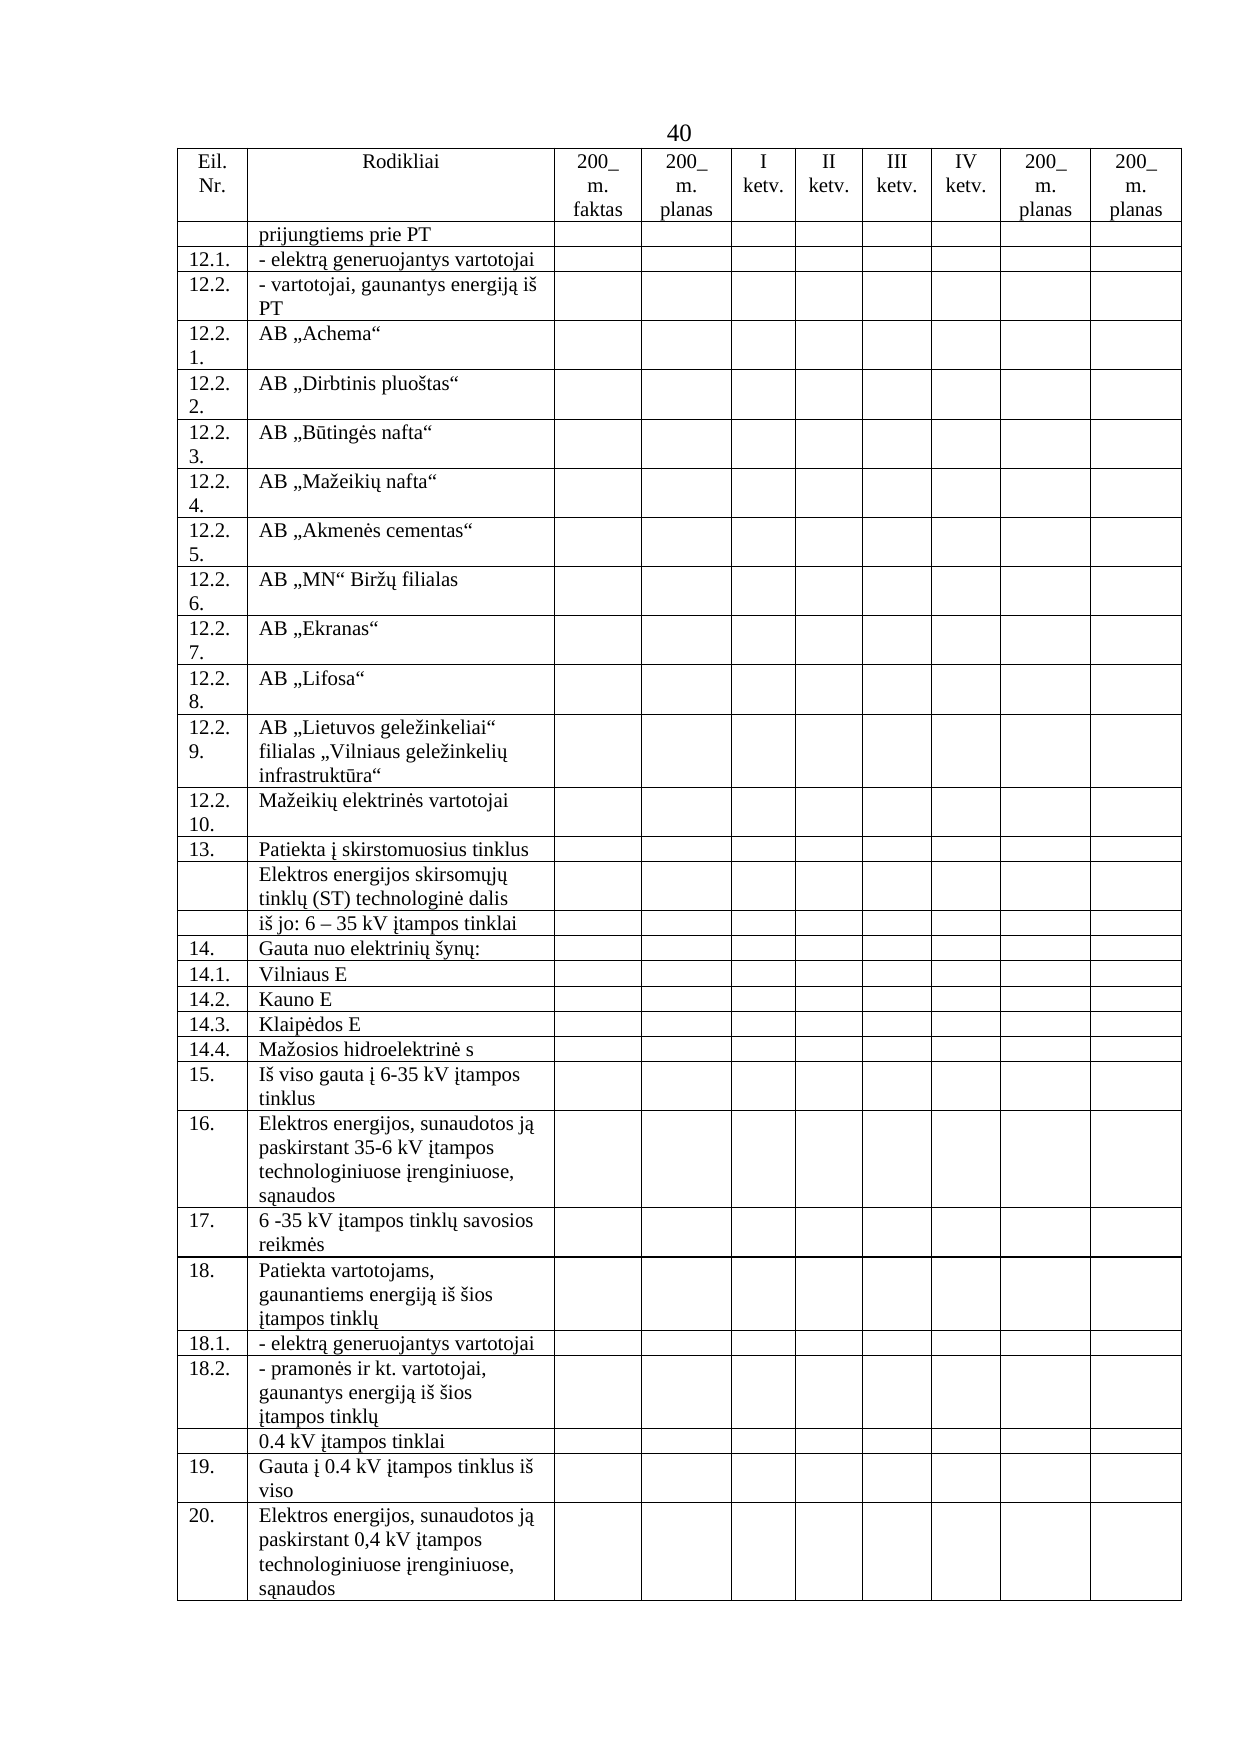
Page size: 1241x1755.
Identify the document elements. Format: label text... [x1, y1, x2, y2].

table_cell [796, 1062, 862, 1110]
table_cell [1001, 936, 1090, 960]
table_cell [796, 616, 862, 664]
table_cell [863, 665, 931, 713]
table_cell [796, 987, 862, 1011]
table_cell [1001, 961, 1090, 986]
table_cell [642, 1454, 731, 1502]
table_cell [796, 665, 862, 713]
table_cell [863, 788, 931, 836]
table_cell [932, 987, 1000, 1011]
table_cell [932, 1454, 1000, 1502]
table_cell [1091, 567, 1181, 615]
table_cell [863, 1331, 931, 1355]
table_cell [863, 370, 931, 418]
table_cell [863, 469, 931, 517]
table_cell 0.4 kV įtampos tinklai [248, 1429, 554, 1453]
table_cell [932, 1062, 1000, 1110]
table_cell AB „Lietuvos geležinkeliai“ filialas „Vilniaus geležinkelių infrastruktūra“ [248, 715, 554, 787]
table_cell [732, 665, 795, 713]
table_cell [555, 788, 641, 836]
table_cell 12.2. 5. [178, 518, 247, 566]
table_cell [932, 1331, 1000, 1355]
table_cell [555, 961, 641, 986]
table_cell Gauta į 0.4 kV įtampos tinklus iš viso [248, 1454, 554, 1502]
table_cell [796, 911, 862, 935]
table_cell prijungtiems prie PT [248, 222, 554, 246]
table_cell [732, 1503, 795, 1599]
table_cell [642, 1111, 731, 1207]
table_cell Patiekta vartotojams, gaunantiems energiją iš šios įtampos tinklų [248, 1258, 554, 1330]
table_cell [642, 469, 731, 517]
table_cell - vartotojai, gaunantys energiją iš PT [248, 272, 554, 320]
table_cell [555, 272, 641, 320]
table_cell [555, 1111, 641, 1207]
table_cell [796, 272, 862, 320]
table_cell [796, 222, 862, 246]
table_cell [932, 321, 1000, 369]
table_cell [1001, 1356, 1090, 1428]
table_cell [1091, 837, 1181, 861]
table_cell Vilniaus E [248, 961, 554, 986]
table_header Rodikliai [248, 149, 554, 221]
table_cell [732, 1454, 795, 1502]
table_cell [1091, 321, 1181, 369]
table_cell [642, 715, 731, 787]
table_cell [796, 420, 862, 468]
table_cell [642, 1258, 731, 1330]
table_cell [732, 715, 795, 787]
table_cell [555, 321, 641, 369]
table_cell [1001, 272, 1090, 320]
table_cell [1091, 1037, 1181, 1061]
table_cell [796, 567, 862, 615]
table_cell [1001, 1111, 1090, 1207]
table_cell [1001, 1258, 1090, 1330]
table_cell [642, 518, 731, 566]
table_cell [1091, 1012, 1181, 1036]
table_cell [1001, 987, 1090, 1011]
table_cell [642, 837, 731, 861]
table_cell [1091, 1454, 1181, 1502]
table_cell [178, 222, 247, 246]
table_cell [1001, 1062, 1090, 1110]
table_header 200_ m. planas [1091, 149, 1181, 221]
table_cell [642, 987, 731, 1011]
table_cell AB „Būtingės nafta“ [248, 420, 554, 468]
table_cell [642, 1062, 731, 1110]
table_cell [732, 911, 795, 935]
table_cell [1001, 321, 1090, 369]
table_cell [796, 1356, 862, 1428]
table_cell [555, 1037, 641, 1061]
table_cell 12.2. 6. [178, 567, 247, 615]
table_cell [1001, 616, 1090, 664]
table_cell [642, 321, 731, 369]
table_cell [1001, 911, 1090, 935]
table_cell 14.4. [178, 1037, 247, 1061]
table_cell [1001, 665, 1090, 713]
table_cell [1001, 862, 1090, 910]
table_cell 14.2. [178, 987, 247, 1011]
table_cell [555, 665, 641, 713]
table_cell [1001, 788, 1090, 836]
table_cell [555, 469, 641, 517]
table_cell [932, 715, 1000, 787]
table_cell [732, 1208, 795, 1256]
table_cell 14. [178, 936, 247, 960]
table_header 200_ m. planas [1001, 149, 1090, 221]
table_cell AB „MN“ Biržų filialas [248, 567, 554, 615]
table_cell [1091, 911, 1181, 935]
table_cell 18.2. [178, 1356, 247, 1428]
table_cell [1091, 247, 1181, 271]
table_cell [1091, 518, 1181, 566]
table_cell [555, 1258, 641, 1330]
table_cell [1091, 1111, 1181, 1207]
table_cell [642, 1356, 731, 1428]
table_cell [732, 1356, 795, 1428]
table_cell [863, 222, 931, 246]
table_cell [1091, 788, 1181, 836]
table_cell [555, 1356, 641, 1428]
table_cell [1001, 370, 1090, 418]
table_cell [863, 961, 931, 986]
table_cell [732, 616, 795, 664]
table_cell [863, 1503, 931, 1599]
table_cell [932, 616, 1000, 664]
table_cell Mažosios hidroelektrinė s [248, 1037, 554, 1061]
table_cell 14.3. [178, 1012, 247, 1036]
table_cell [732, 469, 795, 517]
table_cell [1001, 1208, 1090, 1256]
table_cell [642, 247, 731, 271]
table_cell Iš viso gauta į 6-35 kV įtampos tinklus [248, 1062, 554, 1110]
table_cell [796, 862, 862, 910]
table_cell [732, 222, 795, 246]
table_header I ketv. [732, 149, 795, 221]
table_cell Patiekta į skirstomuosius tinklus [248, 837, 554, 861]
table_cell [555, 567, 641, 615]
table_cell [732, 247, 795, 271]
table_cell [932, 1208, 1000, 1256]
table_cell [1001, 222, 1090, 246]
table_cell [932, 247, 1000, 271]
table_cell 12.1. [178, 247, 247, 271]
table_cell [1091, 469, 1181, 517]
table_cell [863, 1111, 931, 1207]
table_cell AB „Akmenės cementas“ [248, 518, 554, 566]
table_header 200_ m. planas [642, 149, 731, 221]
table_cell [1001, 420, 1090, 468]
table_cell [932, 1037, 1000, 1061]
table_cell [863, 420, 931, 468]
table_cell [555, 987, 641, 1011]
table_cell [732, 936, 795, 960]
table_cell [642, 1331, 731, 1355]
table_cell [863, 715, 931, 787]
table_cell [863, 1012, 931, 1036]
table_cell 12.2. [178, 272, 247, 320]
table_cell [1001, 1331, 1090, 1355]
table_cell 12.2. 1. [178, 321, 247, 369]
table_cell [555, 1429, 641, 1453]
table_cell [1091, 862, 1181, 910]
table_cell [863, 567, 931, 615]
table_cell [932, 936, 1000, 960]
table_cell 20. [178, 1503, 247, 1599]
table_cell [732, 321, 795, 369]
table_cell [932, 272, 1000, 320]
table_cell [796, 469, 862, 517]
table_cell [1001, 1037, 1090, 1061]
table_cell [732, 1331, 795, 1355]
table_cell [796, 788, 862, 836]
table_cell [178, 911, 247, 935]
table_cell [796, 247, 862, 271]
table_cell [732, 788, 795, 836]
table_cell [1091, 1208, 1181, 1256]
table_cell [1001, 1503, 1090, 1599]
table_cell [863, 1356, 931, 1428]
table_cell [796, 936, 862, 960]
table_cell [863, 321, 931, 369]
table_cell [796, 837, 862, 861]
table_cell [796, 1454, 862, 1502]
table_cell [932, 1012, 1000, 1036]
table_cell [863, 987, 931, 1011]
table_cell [932, 420, 1000, 468]
table_cell Gauta nuo elektrinių šynų: [248, 936, 554, 960]
table_cell [1001, 837, 1090, 861]
table_cell [642, 1429, 731, 1453]
table_cell [1091, 272, 1181, 320]
table_cell [932, 788, 1000, 836]
table_cell [1091, 1429, 1181, 1453]
table_header IV ketv. [932, 149, 1000, 221]
table_cell [1091, 616, 1181, 664]
table_cell [1091, 936, 1181, 960]
table_cell [1091, 665, 1181, 713]
table_cell [642, 936, 731, 960]
table_cell [732, 272, 795, 320]
table_cell [796, 1331, 862, 1355]
table_cell [1001, 1429, 1090, 1453]
table_cell 12.2. 7. [178, 616, 247, 664]
table_cell [555, 1331, 641, 1355]
table_cell [1091, 1062, 1181, 1110]
table_cell [642, 222, 731, 246]
table_cell [732, 1012, 795, 1036]
table_cell 19. [178, 1454, 247, 1502]
table_cell [555, 420, 641, 468]
table_cell [1001, 1454, 1090, 1502]
table_cell [863, 911, 931, 935]
table_cell [642, 911, 731, 935]
table_header 200_ m. faktas [555, 149, 641, 221]
table_cell [642, 665, 731, 713]
table_cell [1001, 1012, 1090, 1036]
table_cell [1091, 1331, 1181, 1355]
table_cell [732, 1429, 795, 1453]
table_cell [1091, 1258, 1181, 1330]
table_cell - pramonės ir kt. vartotojai, gaunantys energiją iš šios įtampos tinklų [248, 1356, 554, 1428]
table_cell [555, 911, 641, 935]
table_cell - elektrą generuojantys vartotojai [248, 247, 554, 271]
table_cell 12.2. 8. [178, 665, 247, 713]
table_cell [863, 518, 931, 566]
table_cell 14.1. [178, 961, 247, 986]
table_cell Elektros energijos, sunaudotos ją paskirstant 35-6 kV įtampos technologiniuose įrenginiuose, sąnaudos [248, 1111, 554, 1207]
table_cell [796, 961, 862, 986]
table_header Eil. Nr. [178, 149, 247, 221]
table_cell [863, 1062, 931, 1110]
table_cell [1091, 420, 1181, 468]
table_cell 15. [178, 1062, 247, 1110]
table_cell [732, 862, 795, 910]
table_cell [796, 321, 862, 369]
table_cell [1001, 247, 1090, 271]
table_cell [555, 837, 641, 861]
table_cell [932, 911, 1000, 935]
table_cell [796, 1012, 862, 1036]
table_cell [642, 1503, 731, 1599]
table_cell [863, 837, 931, 861]
table_cell [732, 1111, 795, 1207]
table_cell iš jo: 6 – 35 kV įtampos tinklai [248, 911, 554, 935]
table_cell [732, 370, 795, 418]
table_cell [796, 1037, 862, 1061]
table_cell [732, 1062, 795, 1110]
table_cell Kauno E [248, 987, 554, 1011]
table_cell 6 -35 kV įtampos tinklų savosios reikmės [248, 1208, 554, 1256]
table_cell [932, 961, 1000, 986]
table_cell [932, 518, 1000, 566]
table_cell [796, 1503, 862, 1599]
table_cell [1001, 469, 1090, 517]
table_cell [1091, 961, 1181, 986]
table_cell [732, 837, 795, 861]
table_cell [1091, 715, 1181, 787]
table_cell AB „Dirbtinis pluoštas“ [248, 370, 554, 418]
table_cell [932, 837, 1000, 861]
table_cell [932, 370, 1000, 418]
table_cell [732, 420, 795, 468]
table_cell [1091, 1503, 1181, 1599]
table_cell [932, 1111, 1000, 1207]
table_cell 12.2. 4. [178, 469, 247, 517]
table_cell [863, 247, 931, 271]
table_cell 16. [178, 1111, 247, 1207]
table_cell [555, 1454, 641, 1502]
table_cell [1091, 370, 1181, 418]
table_cell [642, 616, 731, 664]
table_cell [1091, 987, 1181, 1011]
table_cell [555, 1012, 641, 1036]
table_cell AB „Ekranas“ [248, 616, 554, 664]
table_cell [932, 1429, 1000, 1453]
table_cell [1001, 715, 1090, 787]
table_cell 18.1. [178, 1331, 247, 1355]
table_cell [863, 1429, 931, 1453]
table_cell [932, 222, 1000, 246]
table_header III ketv. [863, 149, 931, 221]
table_cell [555, 222, 641, 246]
table_cell [642, 567, 731, 615]
table_cell [1001, 518, 1090, 566]
table_cell [796, 1208, 862, 1256]
table_cell [863, 1454, 931, 1502]
table_cell [796, 1258, 862, 1330]
table_cell [863, 616, 931, 664]
table_cell [642, 1037, 731, 1061]
table_cell [932, 1356, 1000, 1428]
table_cell [863, 1258, 931, 1330]
table_cell Klaipėdos E [248, 1012, 554, 1036]
table_cell [732, 961, 795, 986]
table_cell [1091, 222, 1181, 246]
table_cell [642, 420, 731, 468]
table_cell [555, 1503, 641, 1599]
table_cell 18. [178, 1258, 247, 1330]
table_cell [555, 247, 641, 271]
table_cell [732, 518, 795, 566]
table_cell - elektrą generuojantys vartotojai [248, 1331, 554, 1355]
table_cell [932, 469, 1000, 517]
table_cell [178, 1429, 247, 1453]
table_cell [732, 567, 795, 615]
table_cell 12.2. 2. [178, 370, 247, 418]
table_cell [863, 862, 931, 910]
table_cell [555, 715, 641, 787]
table_cell Mažeikių elektrinės vartotojai [248, 788, 554, 836]
table_cell [555, 936, 641, 960]
table_cell AB „Achema“ [248, 321, 554, 369]
table_cell 13. [178, 837, 247, 861]
table_cell [796, 518, 862, 566]
table_cell [863, 272, 931, 320]
table_cell [642, 862, 731, 910]
table_cell [932, 567, 1000, 615]
table_cell [555, 616, 641, 664]
table_cell [642, 370, 731, 418]
table_cell AB „Lifosa“ [248, 665, 554, 713]
table_cell [732, 1258, 795, 1330]
table_cell 12.2. 10. [178, 788, 247, 836]
table_header II ketv. [796, 149, 862, 221]
table_cell [796, 1111, 862, 1207]
table_cell [642, 961, 731, 986]
table_cell 12.2. 9. [178, 715, 247, 787]
table_cell [555, 1208, 641, 1256]
table_cell Elektros energijos skirsomųjų tinklų (ST) technologinė dalis [248, 862, 554, 910]
table_cell 17. [178, 1208, 247, 1256]
table_cell Elektros energijos, sunaudotos ją paskirstant 0,4 kV įtampos technologiniuose įrenginiuose, sąnaudos [248, 1503, 554, 1599]
table_cell [932, 862, 1000, 910]
table_cell [642, 1012, 731, 1036]
table_cell [732, 987, 795, 1011]
table_cell [642, 1208, 731, 1256]
table_cell [642, 272, 731, 320]
table_cell 12.2. 3. [178, 420, 247, 468]
table_cell [732, 1037, 795, 1061]
table_cell [863, 936, 931, 960]
table_cell [796, 715, 862, 787]
table_cell [796, 370, 862, 418]
table_cell [932, 1258, 1000, 1330]
table_cell [555, 862, 641, 910]
table_cell [1001, 567, 1090, 615]
table_cell [796, 1429, 862, 1453]
table_cell [932, 665, 1000, 713]
table_cell [555, 518, 641, 566]
table_cell [555, 1062, 641, 1110]
table_cell [555, 370, 641, 418]
table_cell [642, 788, 731, 836]
table_cell [863, 1037, 931, 1061]
table_cell [863, 1208, 931, 1256]
table_cell AB „Mažeikių nafta“ [248, 469, 554, 517]
table_cell [178, 862, 247, 910]
table_cell [1091, 1356, 1181, 1428]
table_cell [932, 1503, 1000, 1599]
